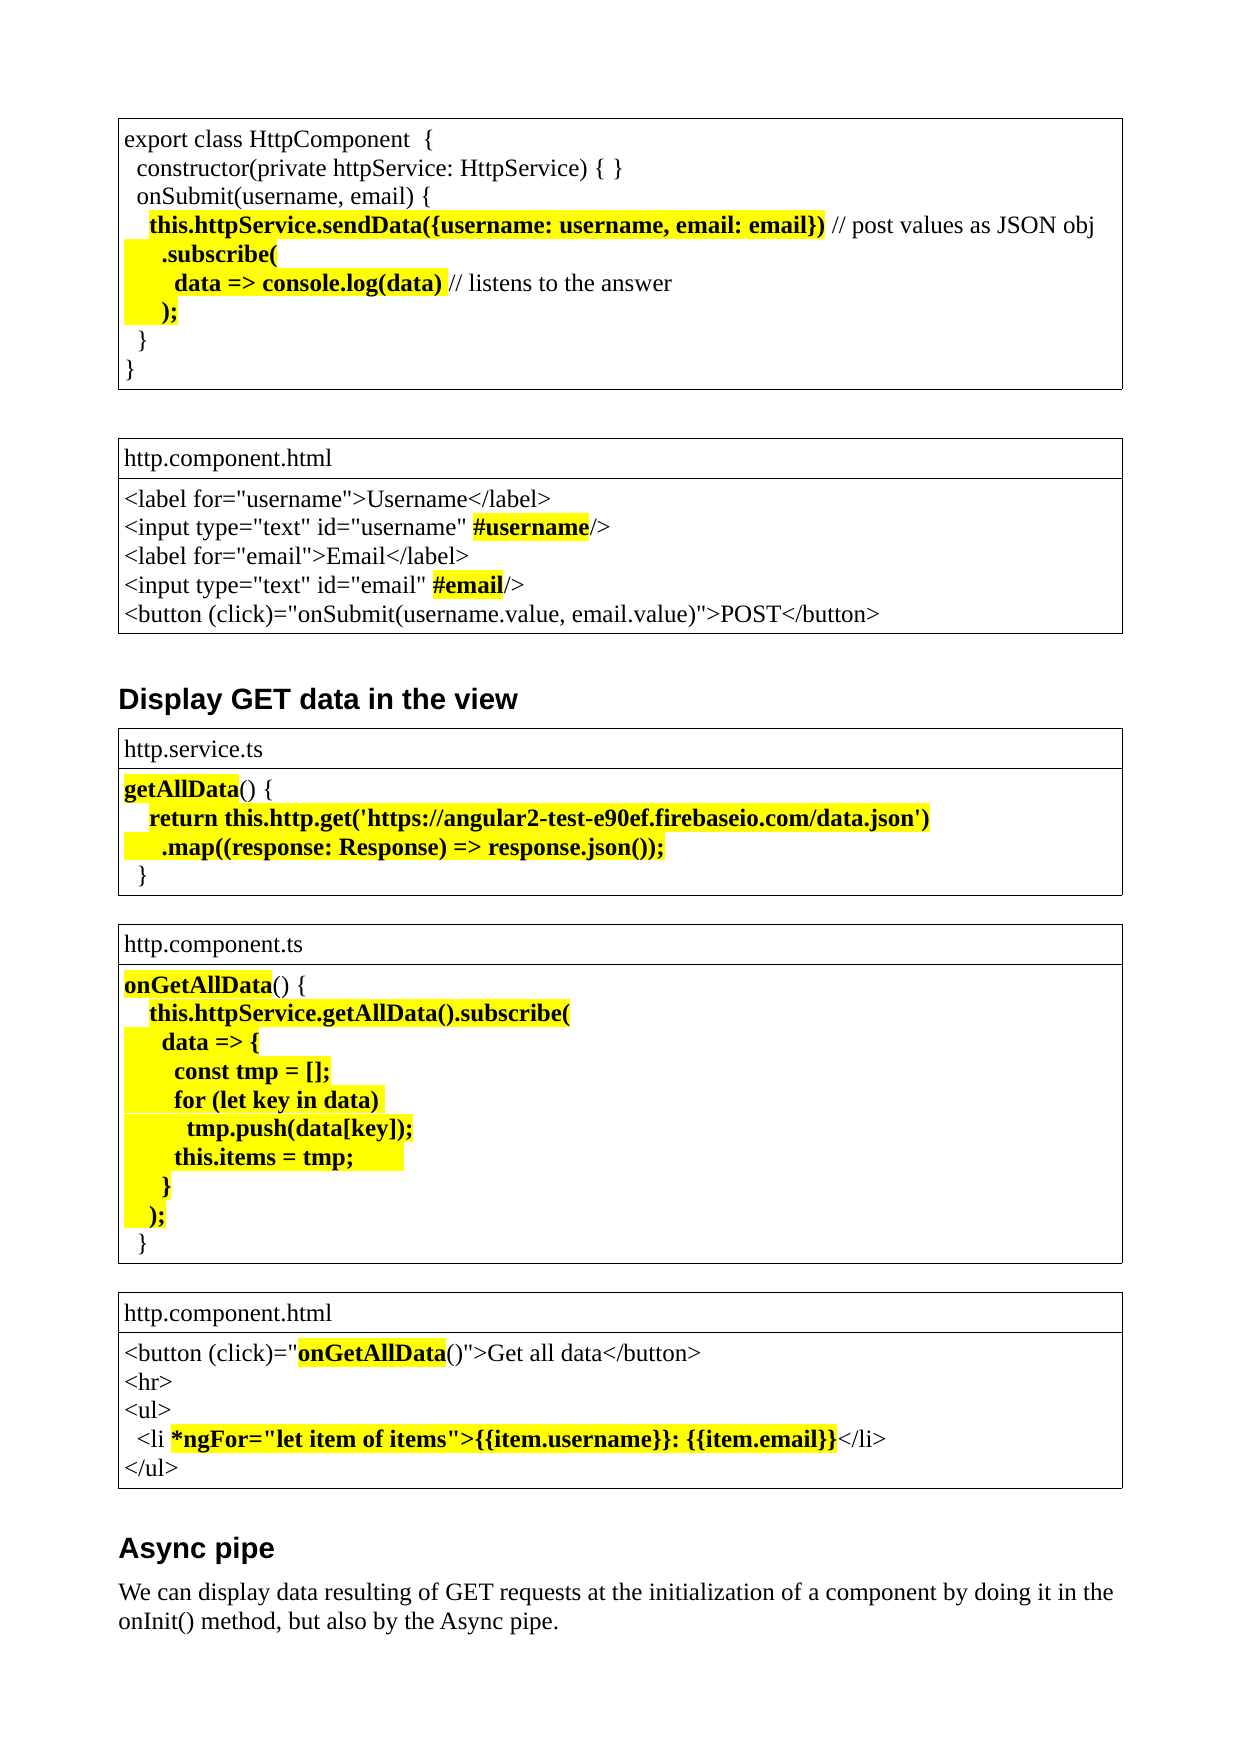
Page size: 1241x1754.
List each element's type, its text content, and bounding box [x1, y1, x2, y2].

table_cell getAllData() { return this.http.get('https://angular2-test-e90ef.firebaseio.com/data.json') .map((response: Response) => response.json()); } [119, 769, 1122, 895]
subtitle Async pipe [118, 1531, 1122, 1565]
subtitle Display GET data in the view [118, 648, 1122, 715]
table_header http.component.html [119, 1293, 1122, 1332]
table_header http.service.ts [119, 729, 1122, 768]
text We can display data resulting of GET requests at the initialization of a component by doing it in the onInit() method, but also by the Async pipe. [118, 1577, 1122, 1635]
table_header http.component.ts [119, 925, 1122, 964]
table_cell <button (click)="onGetAllData()">Get all data</button> <hr> <ul> <li *ngFor="let item of items">{{item.username}}: {{item.email}}</li> </ul> [119, 1333, 1122, 1487]
table_header http.component.html [119, 439, 1122, 478]
table_cell onGetAllData() { this.httpService.getAllData().subscribe( data => { const tmp = []; for (let key in data) tmp.push(data[key]); this.items = tmp; } ); } [119, 965, 1122, 1263]
table_cell <label for="username">Username</label> <input type="text" id="username" #username/> <label for="email">Email</label> <input type="text" id="email" #email/> <button (click)="onSubmit(username.value, email.value)">POST</button> [119, 479, 1122, 633]
table_cell export class HttpComponent { constructor(private httpService: HttpService) { } onSubmit(username, email) { this.httpService.sendData({username: username, email: email}) // post values as JSON obj .subscribe( data => console.log(data) // listens to the answer ); } } [119, 119, 1122, 388]
